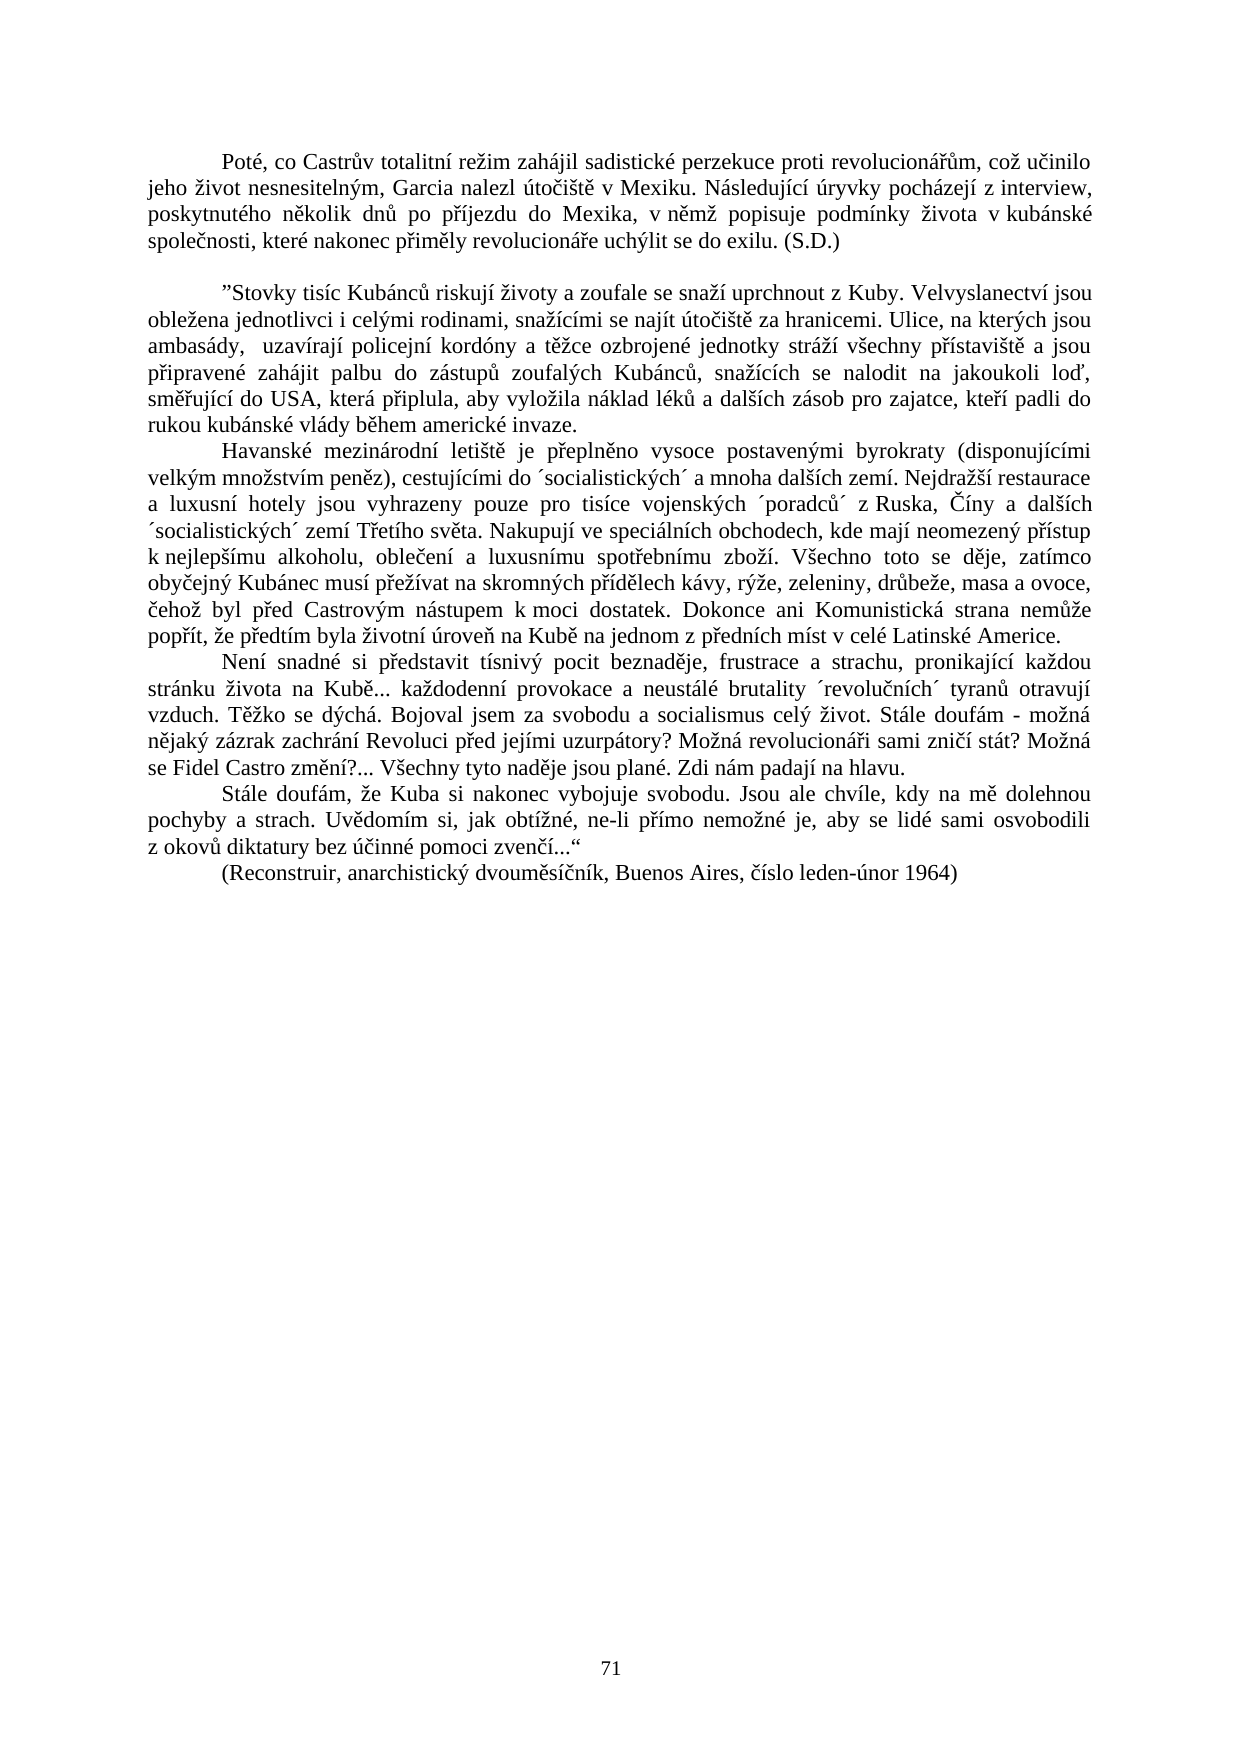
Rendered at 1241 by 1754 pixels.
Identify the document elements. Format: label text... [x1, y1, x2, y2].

text Není snadné si představit tísnivý pocit beznaděje, frustrace a strachu, pronikající každou stránku života na Kubě... každodenní provokace a neustálé brutality ´revolučních´ tyranů otravují vzduch. Těžko se dýchá. Bojoval jsem za svobodu a socialismus celý život. Stále doufám - možná nějaký zázrak zachrání Revoluci před jejími uzurpátory? Možná revolucionáři sami zničí stát? Možná se Fidel Castro změní?... Všechny tyto naděje jsou plané. Zdi nám padají na hlavu. [148, 648, 1092, 780]
text Havanské mezinárodní letiště je přeplněno vysoce postavenými byrokraty (disponujícími velkým množstvím peněz), cestujícími do ´socialistických´ a mnoha dalších zemí. Nejdražší restaurace a luxusní hotely jsou vyhrazeny pouze pro tisíce vojenských ´poradců´ z Ruska, Číny a dalších ´socialistických´ zemí Třetího světa. Nakupují ve speciálních obchodech, kde mají neomezený přístup k nejlepšímu alkoholu, oblečení a luxusnímu spotřebnímu zboží. Všechno toto se děje, zatímco obyčejný Kubánec musí přežívat na skromných přídělech kávy, rýže, zeleniny, drůbeže, masa a ovoce, čehož byl před Castrovým nástupem k moci dostatek. Dokonce ani Komunistická strana nemůže popřít, že předtím byla životní úroveň na Kubě na jednom z předních míst v celé Latinské Americe. [148, 438, 1092, 648]
text Stále doufám, že Kuba si nakonec vybojuje svobodu. Jsou ale chvíle, kdy na mě dolehnou pochyby a strach. Uvědomím si, jak obtížné, ne-li přímo nemožné je, aby se lidé sami osvobodili z okovů diktatury bez účinné pomoci zvenčí...“ [148, 780, 1092, 859]
text Poté, co Castrův totalitní režim zahájil sadistické perzekuce proti revolucionářům, což učinilo jeho život nesnesitelným, Garcia nalezl útočiště v Mexiku. Následující úryvky pocházejí z interview, poskytnutého několik dnů po příjezdu do Mexika, v němž popisuje podmínky života v kubánské společnosti, které nakonec přiměly revolucionáře uchýlit se do exilu. (S.D.) [148, 148, 1092, 253]
text (Reconstruir, anarchistický dvouměsíčník, Buenos Aires, číslo leden-únor 1964) [148, 859, 1092, 886]
text ”Stovky tisíc Kubánců riskují životy a zoufale se snaží uprchnout z Kuby. Velvyslanectví jsou obležena jednotlivci i celými rodinami, snažícími se najít útočiště za hranicemi. Ulice, na kterých jsou ambasády, uzavírají policejní kordóny a těžce ozbrojené jednotky stráží všechny přístaviště a jsou připravené zahájit palbu do zástupů zoufalých Kubánců, snažících se nalodit na jakoukoli loď, směřující do USA, která připlula, aby vyložila náklad léků a dalších zásob pro zajatce, kteří padli do rukou kubánské vlády během americké invaze. [148, 279, 1092, 438]
